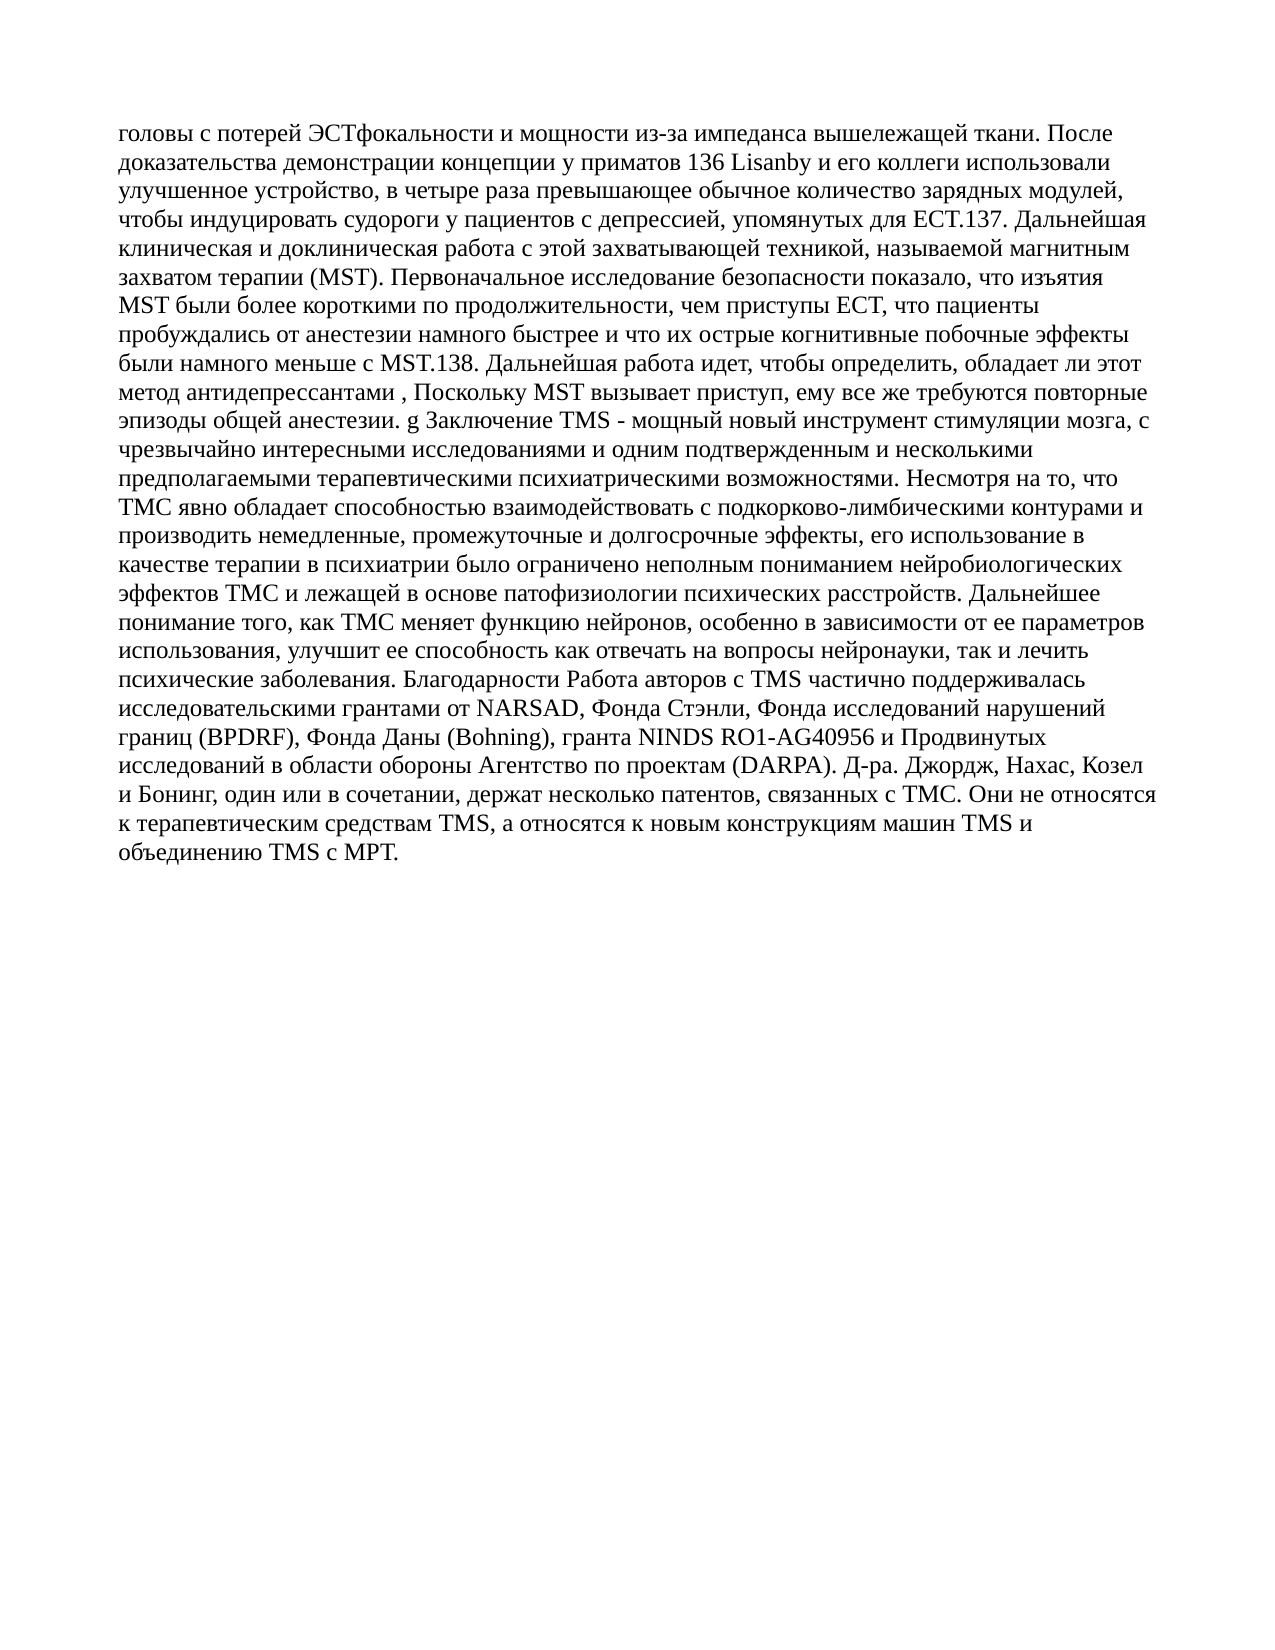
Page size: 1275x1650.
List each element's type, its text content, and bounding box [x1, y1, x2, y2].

text головы с потерей ЭСТфокальности и мощности из-за импеданса вышележащей ткани. После доказательства демонстрации концепции у приматов 136 Lisanby и его коллеги использовали улучшенное устройство, в четыре раза превышающее обычное количество зарядных модулей, чтобы индуцировать судороги у пациентов с депрессией, упомянутых для ECT.137. Дальнейшая клиническая и доклиническая работа с этой захватывающей техникой, называемой магнитным захватом терапии (MST). Первоначальное исследование безопасности показало, что изъятия MST были более короткими по продолжительности, чем приступы ECT, что пациенты пробуждались от анестезии намного быстрее и что их острые когнитивные побочные эффекты были намного меньше с MST.138. Дальнейшая работа идет, чтобы определить, обладает ли этот метод антидепрессантами , Поскольку MST вызывает приступ, ему все же требуются повторные эпизоды общей анестезии. g Заключение TMS - мощный новый инструмент стимуляции мозга, с чрезвычайно интересными исследованиями и одним подтвержденным и несколькими предполагаемыми терапевтическими психиатрическими возможностями. Несмотря на то, что ТМС явно обладает способностью взаимодействовать с подкорково-лимбическими контурами и производить немедленные, промежуточные и долгосрочные эффекты, его использование в качестве терапии в психиатрии было ограничено неполным пониманием нейробиологических эффектов ТМС и лежащей в основе патофизиологии психических расстройств. Дальнейшее понимание того, как ТМС меняет функцию нейронов, особенно в зависимости от ее параметров использования, улучшит ее способность как отвечать на вопросы нейронауки, так и лечить психические заболевания. Благодарности Работа авторов с TMS частично поддерживалась исследовательскими грантами от NARSAD, Фонда Стэнли, Фонда исследований нарушений границ (BPDRF), Фонда Даны (Bohning), гранта NINDS RO1-AG40956 и Продвинутых исследований в области обороны Агентство по проектам (DARPA). Д-ра. Джордж, Нахас, Козел и Бонинг, один или в сочетании, держат несколько патентов, связанных с ТМС. Они не относятся к терапевтическим средствам TMS, а относятся к новым конструкциям машин TMS и объединению TMS с МРТ. [118, 118, 1157, 866]
